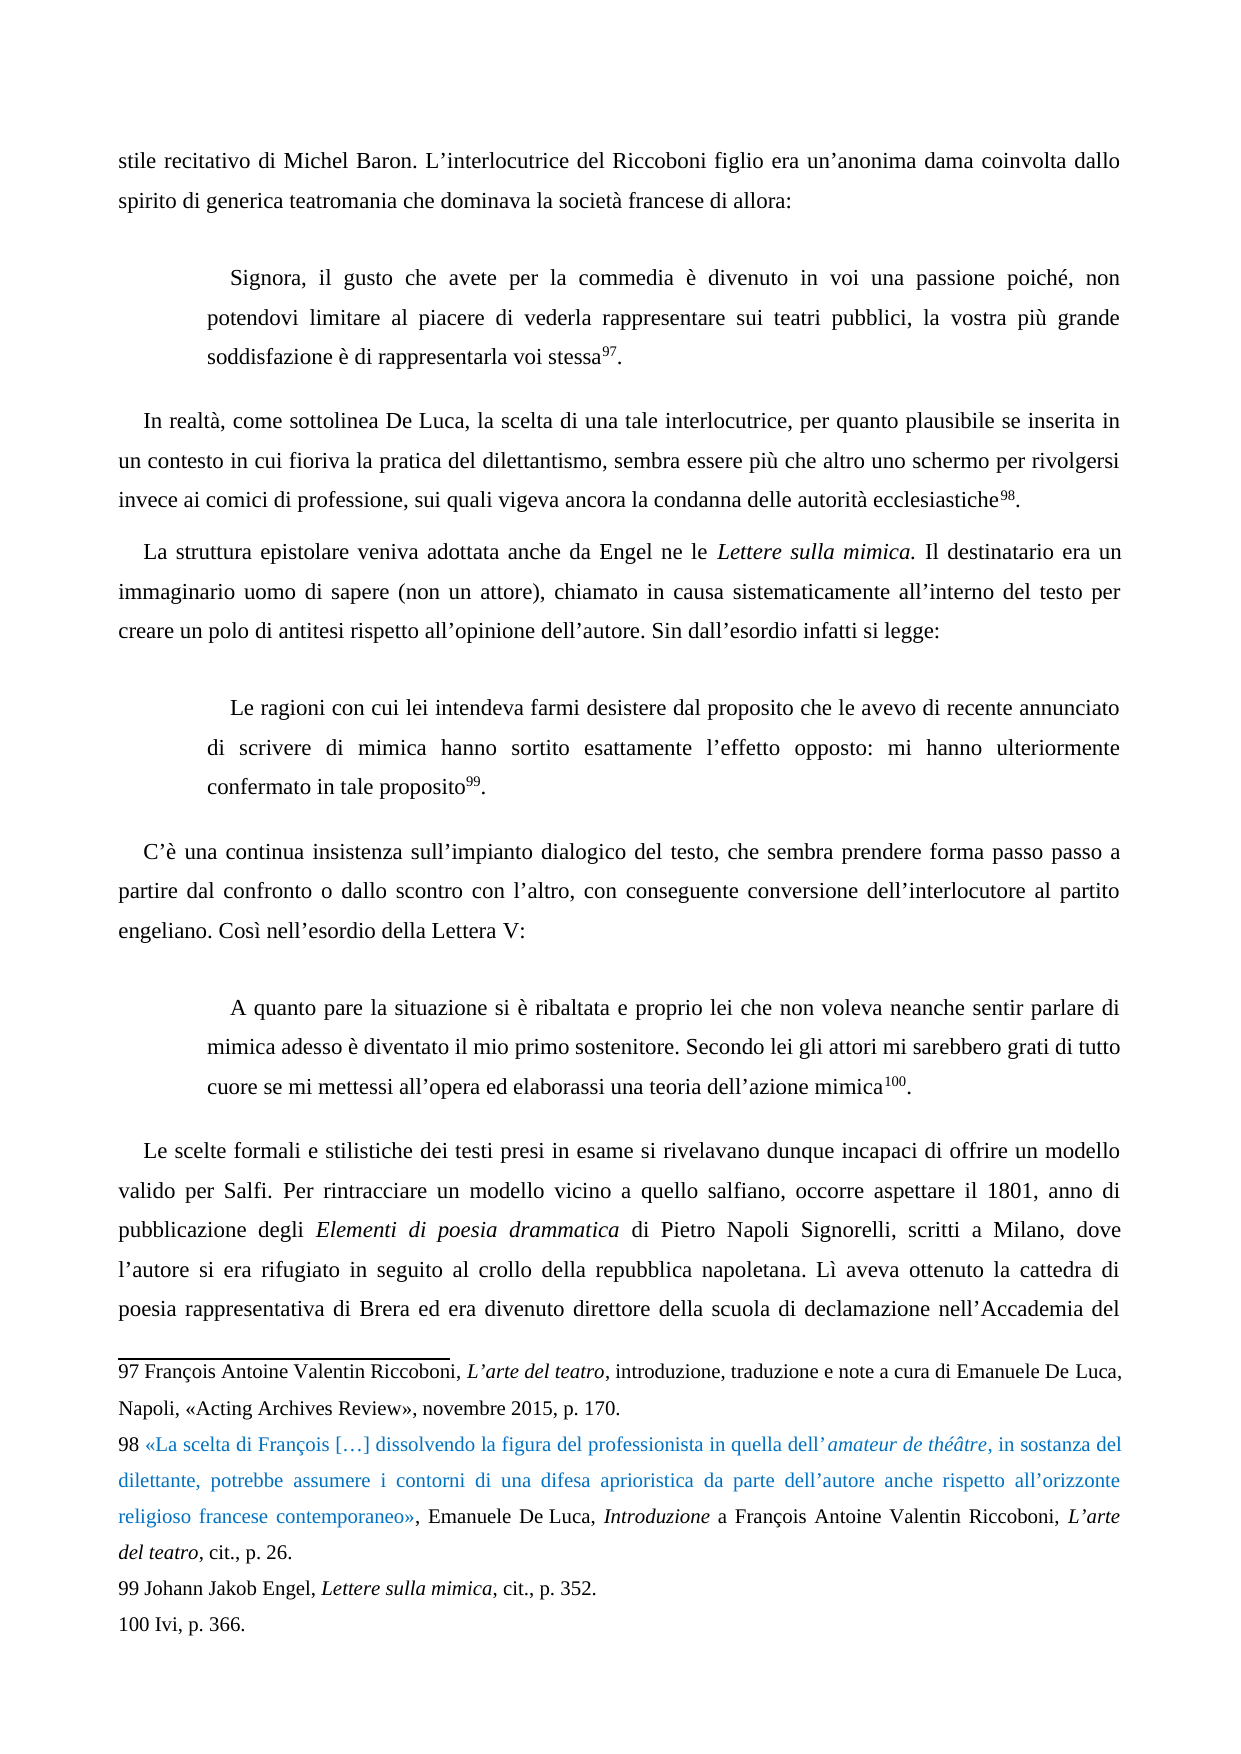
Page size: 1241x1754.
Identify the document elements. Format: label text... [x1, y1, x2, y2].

text François Antoine Valentin Riccoboni, L’arte del teatro, introduzione, traduzione e note a cura di Emanuele De Luca, Napoli, «Acting Archives Review», novembre 2015, p. 170. [118, 1359, 1122, 1419]
text stile recitativo di Michel Baron. L’interlocutrice del Riccoboni figlio era un’anonima dama coinvolta dallo spirito di generica teatromania che dominava la società francese di allora: [118, 148, 1122, 213]
text A quanto pare la situazione si è ribaltata e proprio lei che non voleva neanche sentir parlare di mimica adesso è diventato il mio primo sostenitore. Secondo lei gli attori mi sarebbero grati di tutto cuore se mi mettessi all’opera ed elaborassi una teoria dell’azione mimica. [207, 994, 1122, 1099]
text Le scelte formali e stilistiche dei testi presi in esame si rivelavano dunque incapaci di offrire un modello valido per Salfi. Per rintracciare un modello vicino a quello salfiano, occorre aspettare il 1801, anno di pubblicazione degli Elementi di poesia drammatica di Pietro Napoli Signorelli, scritti a Milano, dove l’autore si era rifugiato in seguito al crollo della repubblica napoletana. Lì aveva ottenuto la cattedra di poesia rappresentativa di Brera ed era divenuto direttore della scuola di declamazione nell’Accademia del [118, 1137, 1122, 1321]
text Signora, il gusto che avete per la commedia è divenuto in voi una passione poiché, non potendovi limitare al piacere di vederla rappresentare sui teatri pubblici, la vostra più grande soddisfazione è di rappresentarla voi stessa. [207, 264, 1122, 369]
text Ivi, p. 366. [118, 1612, 1122, 1636]
text C’è una continua insistenza sull’impianto dialogico del testo, che sembra prendere forma passo passo a partire dal confronto o dallo scontro con l’altro, con conseguente conversione dell’interlocutore al partito engeliano. Così nell’esordio della Lettera V: [118, 838, 1122, 943]
text In realtà, come sottolinea De Luca, la scelta di una tale interlocutrice, per quanto plausibile se inserita in un contesto in cui fioriva la pratica del dilettantismo, sembra essere più che altro uno schermo per rivolgersi invece ai comici di professione, sui quali vigeva ancora la condanna delle autorità ecclesiastiche. [118, 407, 1122, 513]
text La struttura epistolare veniva adottata anche da Engel ne le Lettere sulla mimica. Il destinatario era un immaginario uomo di sapere (non un attore), chiamato in causa sistematicamente all’interno del testo per creare un polo di antitesi rispetto all’opinione dell’autore. Sin dall’esordio infatti si legge: [118, 538, 1122, 644]
text «La scelta di François […] dissolvendo la figura del professionista in quella dell’amateur de théâtre, in sostanza del dilettante, potrebbe assumere i contorni di una difesa aprioristica da parte dell’autore anche rispetto all’orizzonte religioso francese contemporaneo», Emanuele De Luca, Introduzione a François Antoine Valentin Riccoboni, L’arte del teatro, cit., p. 26. [118, 1432, 1122, 1564]
text Le ragioni con cui lei intendeva farmi desistere dal proposito che le avevo di recente annunciato di scrivere di mimica hanno sortito esattamente l’effetto opposto: mi hanno ulteriormente confermato in tale proposito. [207, 694, 1122, 800]
text Johann Jakob Engel, Lettere sulla mimica, cit., p. 352. [118, 1576, 1122, 1600]
